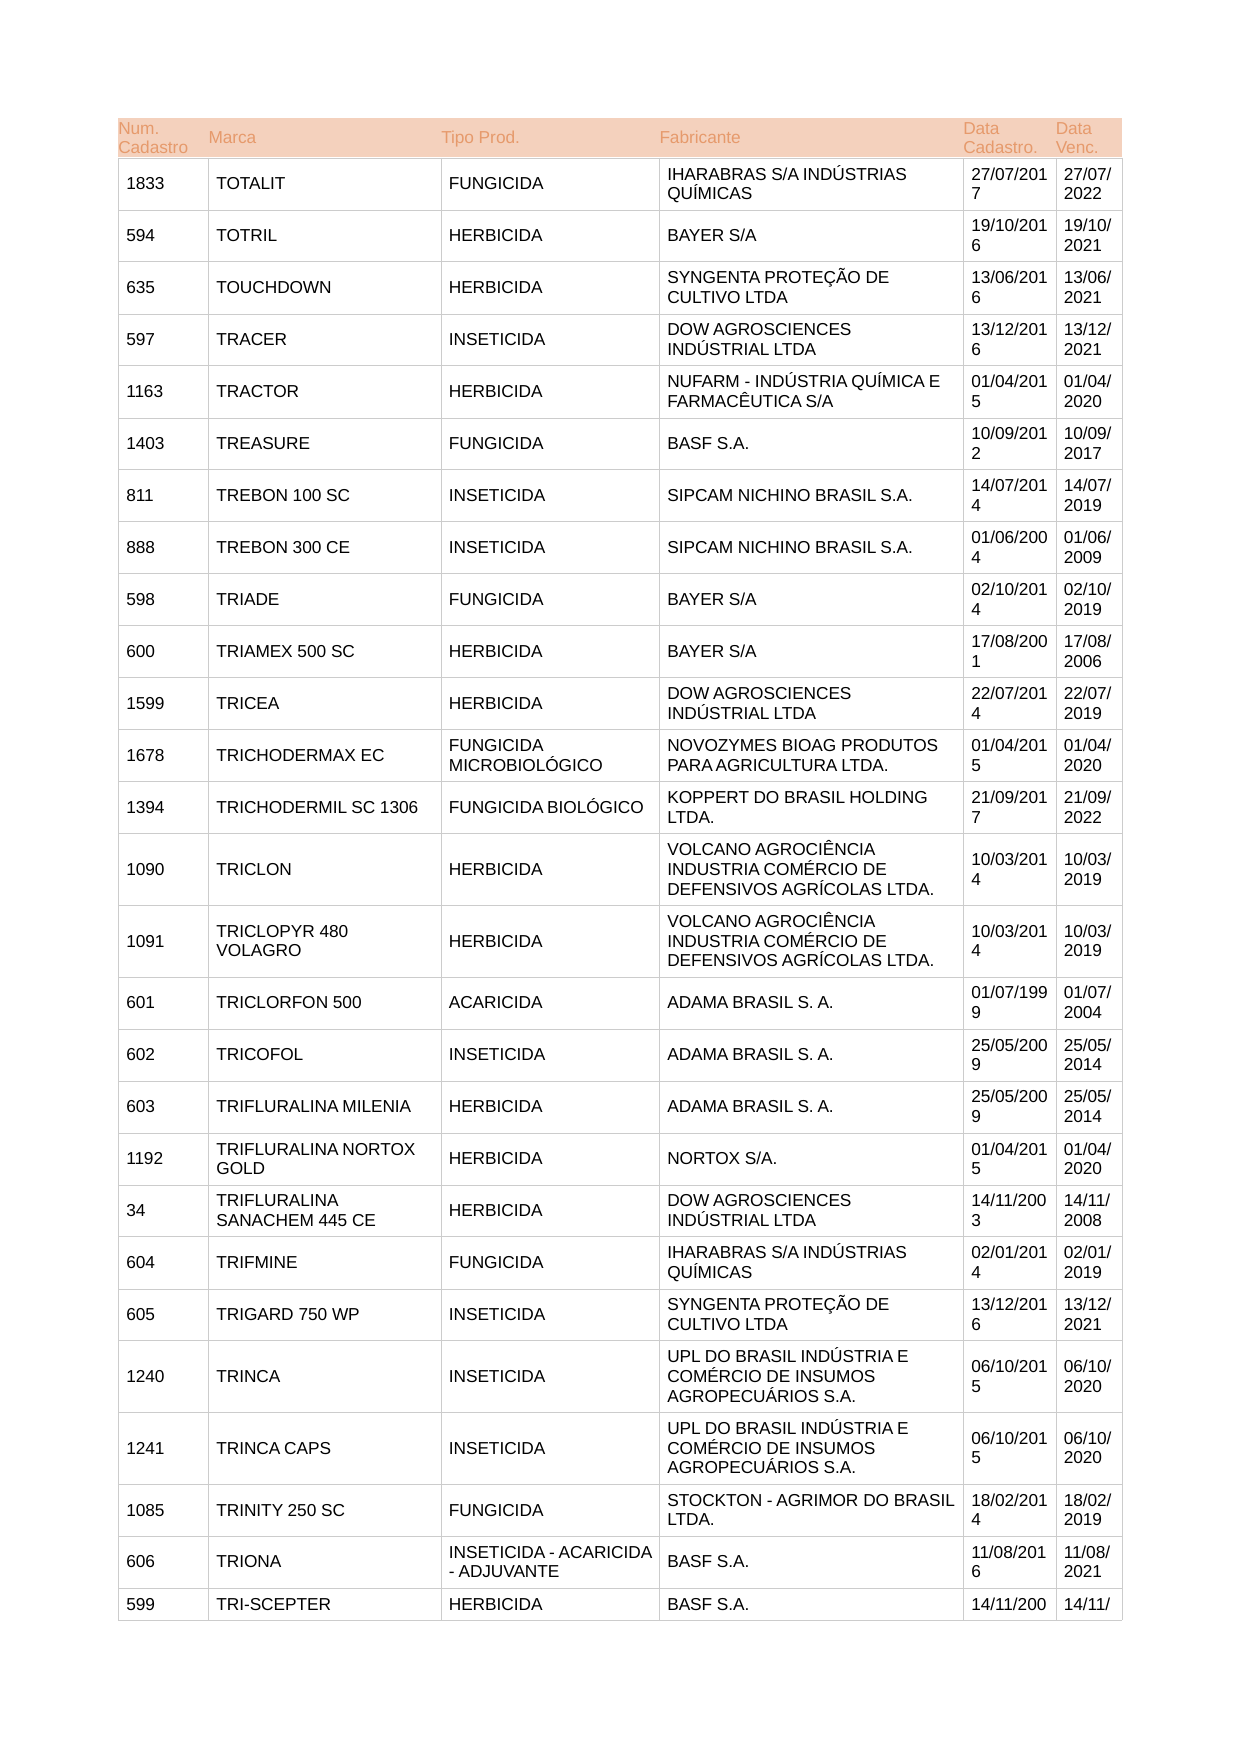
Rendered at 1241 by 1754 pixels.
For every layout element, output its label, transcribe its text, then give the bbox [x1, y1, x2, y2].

table_cell IHARABRAS S/A INDÚSTRIAS QUÍMICAS [660, 159, 963, 209]
table_cell 14/07/2014 [964, 470, 1056, 521]
table_cell 1085 [119, 1485, 208, 1536]
table_cell 11/08/2021 [1057, 1537, 1122, 1588]
table_cell 811 [119, 470, 208, 521]
table_cell INSETICIDA [442, 1341, 659, 1412]
table_cell 1241 [119, 1413, 208, 1484]
table_cell 1091 [119, 906, 208, 977]
table_cell TRI-SCEPTER [209, 1589, 441, 1620]
table_cell 06/10/2015 [964, 1413, 1056, 1484]
table_cell 34 [119, 1186, 208, 1236]
table_cell 606 [119, 1537, 208, 1588]
table_cell INSETICIDA [442, 1290, 659, 1340]
table_cell 01/04/2020 [1057, 730, 1122, 781]
table_cell 1394 [119, 782, 208, 833]
table_cell TRACTOR [209, 366, 441, 417]
table_cell 06/10/2020 [1057, 1341, 1122, 1412]
table_cell 604 [119, 1237, 208, 1288]
table_header Fabricante [659, 118, 963, 157]
table_cell TRICLOPYR 480 VOLAGRO [209, 906, 441, 977]
table_cell 13/06/2016 [964, 262, 1056, 313]
table_header Data Cadastro. [963, 118, 1056, 157]
table_cell NOVOZYMES BIOAG PRODUTOS PARA AGRICULTURA LTDA. [660, 730, 963, 781]
table_cell BASF S.A. [660, 1537, 963, 1588]
table_cell TRICHODERMIL SC 1306 [209, 782, 441, 833]
table_cell FUNGICIDA BIOLÓGICO [442, 782, 659, 833]
table_cell FUNGICIDA [442, 1485, 659, 1536]
table_cell 13/12/2016 [964, 1290, 1056, 1340]
table_cell TRINCA CAPS [209, 1413, 441, 1484]
table_cell 02/10/2014 [964, 574, 1056, 625]
table_cell 13/06/2021 [1057, 262, 1122, 313]
table_cell 01/07/2004 [1057, 978, 1122, 1028]
table_cell 10/03/2014 [964, 834, 1056, 905]
table_cell HERBICIDA [442, 366, 659, 417]
table_cell TRIFLURALINA MILENIA [209, 1082, 441, 1132]
table_cell NORTOX S/A. [660, 1134, 963, 1184]
table_cell 598 [119, 574, 208, 625]
table_cell TRICLORFON 500 [209, 978, 441, 1028]
table_cell VOLCANO AGROCIÊNCIA INDUSTRIA COMÉRCIO DE DEFENSIVOS AGRÍCOLAS LTDA. [660, 906, 963, 977]
table_cell UPL DO BRASIL INDÚSTRIA E COMÉRCIO DE INSUMOS AGROPECUÁRIOS S.A. [660, 1413, 963, 1484]
table_cell 01/04/2020 [1057, 366, 1122, 417]
table_cell 603 [119, 1082, 208, 1132]
table_cell 14/11/200 [964, 1589, 1056, 1620]
table_cell 1192 [119, 1134, 208, 1184]
table_cell TOTRIL [209, 211, 441, 261]
table_cell 25/05/2009 [964, 1030, 1056, 1081]
table_cell 13/12/2016 [964, 315, 1056, 365]
table_cell HERBICIDA [442, 906, 659, 977]
table_cell 21/09/2017 [964, 782, 1056, 833]
table_header Num. Cadastro [118, 118, 208, 157]
table_cell 605 [119, 1290, 208, 1340]
table_cell 10/09/2012 [964, 419, 1056, 469]
table_cell HERBICIDA [442, 678, 659, 729]
table_cell INSETICIDA [442, 522, 659, 573]
table_cell STOCKTON - AGRIMOR DO BRASIL LTDA. [660, 1485, 963, 1536]
table_cell 17/08/2006 [1057, 626, 1122, 677]
table_header Tipo Prod. [441, 118, 659, 157]
table_cell UPL DO BRASIL INDÚSTRIA E COMÉRCIO DE INSUMOS AGROPECUÁRIOS S.A. [660, 1341, 963, 1412]
table_cell 17/08/2001 [964, 626, 1056, 677]
table_cell FUNGICIDA [442, 574, 659, 625]
table_cell 1678 [119, 730, 208, 781]
table_cell TRINITY 250 SC [209, 1485, 441, 1536]
table_cell TOUCHDOWN [209, 262, 441, 313]
table_cell TRIADE [209, 574, 441, 625]
table_cell TOTALIT [209, 159, 441, 209]
table_cell 1833 [119, 159, 208, 209]
table_cell INSETICIDA [442, 315, 659, 365]
table_cell 635 [119, 262, 208, 313]
table_cell TRIFLURALINA SANACHEM 445 CE [209, 1186, 441, 1236]
table_cell BAYER S/A [660, 626, 963, 677]
table_cell 01/04/2015 [964, 730, 1056, 781]
table_cell 10/03/2019 [1057, 834, 1122, 905]
table_cell HERBICIDA [442, 1082, 659, 1132]
table_cell 1163 [119, 366, 208, 417]
table_cell 22/07/2019 [1057, 678, 1122, 729]
table_cell TREBON 300 CE [209, 522, 441, 573]
table_cell 888 [119, 522, 208, 573]
table_cell TRICOFOL [209, 1030, 441, 1081]
table_cell SIPCAM NICHINO BRASIL S.A. [660, 522, 963, 573]
table_cell 01/04/2020 [1057, 1134, 1122, 1184]
table_cell TRIAMEX 500 SC [209, 626, 441, 677]
table_cell TRIGARD 750 WP [209, 1290, 441, 1340]
table_cell 1403 [119, 419, 208, 469]
table_cell 27/07/2022 [1057, 159, 1122, 209]
table_cell DOW AGROSCIENCES INDÚSTRIAL LTDA [660, 678, 963, 729]
table_cell FUNGICIDA [442, 1237, 659, 1288]
table_cell 601 [119, 978, 208, 1028]
table_cell 01/06/2004 [964, 522, 1056, 573]
table_cell HERBICIDA [442, 626, 659, 677]
table_cell TRICHODERMAX EC [209, 730, 441, 781]
table_cell 18/02/2019 [1057, 1485, 1122, 1536]
table_cell ADAMA BRASIL S. A. [660, 978, 963, 1028]
table_cell 02/01/2014 [964, 1237, 1056, 1288]
table_cell 27/07/2017 [964, 159, 1056, 209]
table_cell 18/02/2014 [964, 1485, 1056, 1536]
table_cell DOW AGROSCIENCES INDÚSTRIAL LTDA [660, 1186, 963, 1236]
table_cell 14/11/ [1057, 1589, 1122, 1620]
table_cell 1240 [119, 1341, 208, 1412]
table_cell 599 [119, 1589, 208, 1620]
table_cell IHARABRAS S/A INDÚSTRIAS QUÍMICAS [660, 1237, 963, 1288]
table_cell 597 [119, 315, 208, 365]
table_cell HERBICIDA [442, 1186, 659, 1236]
table_cell BAYER S/A [660, 211, 963, 261]
table_cell SYNGENTA PROTEÇÃO DE CULTIVO LTDA [660, 1290, 963, 1340]
table_cell 13/12/2021 [1057, 315, 1122, 365]
table_cell HERBICIDA [442, 211, 659, 261]
table_cell 13/12/2021 [1057, 1290, 1122, 1340]
table_cell 10/03/2019 [1057, 906, 1122, 977]
table_cell TRIFLURALINA NORTOX GOLD [209, 1134, 441, 1184]
table_cell 594 [119, 211, 208, 261]
table_cell HERBICIDA [442, 834, 659, 905]
table_cell TREBON 100 SC [209, 470, 441, 521]
table_cell TRICEA [209, 678, 441, 729]
table_cell TRIONA [209, 1537, 441, 1588]
table_header Data Venc. [1056, 118, 1122, 157]
table_cell ADAMA BRASIL S. A. [660, 1082, 963, 1132]
table_cell 11/08/2016 [964, 1537, 1056, 1588]
table_cell DOW AGROSCIENCES INDÚSTRIAL LTDA [660, 315, 963, 365]
table_cell 25/05/2014 [1057, 1030, 1122, 1081]
table_cell NUFARM - INDÚSTRIA QUÍMICA E FARMACÊUTICA S/A [660, 366, 963, 417]
table_cell 602 [119, 1030, 208, 1081]
table_cell TRIFMINE [209, 1237, 441, 1288]
table_cell FUNGICIDA MICROBIOLÓGICO [442, 730, 659, 781]
table_cell 10/09/2017 [1057, 419, 1122, 469]
table_cell 14/11/2008 [1057, 1186, 1122, 1236]
table_cell SYNGENTA PROTEÇÃO DE CULTIVO LTDA [660, 262, 963, 313]
table_cell TREASURE [209, 419, 441, 469]
table_cell BASF S.A. [660, 1589, 963, 1620]
table_cell 25/05/2014 [1057, 1082, 1122, 1132]
table_cell TRICLON [209, 834, 441, 905]
table_cell KOPPERT DO BRASIL HOLDING LTDA. [660, 782, 963, 833]
table_cell HERBICIDA [442, 1589, 659, 1620]
table_cell 21/09/2022 [1057, 782, 1122, 833]
table_cell TRINCA [209, 1341, 441, 1412]
table_cell INSETICIDA [442, 470, 659, 521]
table_cell 25/05/2009 [964, 1082, 1056, 1132]
table_cell 01/04/2015 [964, 1134, 1056, 1184]
table_cell 1599 [119, 678, 208, 729]
table_cell 01/07/1999 [964, 978, 1056, 1028]
table_cell 19/10/2016 [964, 211, 1056, 261]
table_cell BAYER S/A [660, 574, 963, 625]
table_cell VOLCANO AGROCIÊNCIA INDUSTRIA COMÉRCIO DE DEFENSIVOS AGRÍCOLAS LTDA. [660, 834, 963, 905]
table_cell 06/10/2020 [1057, 1413, 1122, 1484]
table_cell 02/10/2019 [1057, 574, 1122, 625]
table_cell 10/03/2014 [964, 906, 1056, 977]
table_cell HERBICIDA [442, 262, 659, 313]
table_cell FUNGICIDA [442, 159, 659, 209]
table_cell 14/11/2003 [964, 1186, 1056, 1236]
table_cell FUNGICIDA [442, 419, 659, 469]
table_cell 02/01/2019 [1057, 1237, 1122, 1288]
table_cell ACARICIDA [442, 978, 659, 1028]
table_cell INSETICIDA [442, 1030, 659, 1081]
table_cell 1090 [119, 834, 208, 905]
table_cell 19/10/2021 [1057, 211, 1122, 261]
table_cell 22/07/2014 [964, 678, 1056, 729]
table_cell 01/06/2009 [1057, 522, 1122, 573]
table_cell BASF S.A. [660, 419, 963, 469]
table_cell 14/07/2019 [1057, 470, 1122, 521]
table_cell 600 [119, 626, 208, 677]
table_cell TRACER [209, 315, 441, 365]
table_cell 06/10/2015 [964, 1341, 1056, 1412]
table_cell HERBICIDA [442, 1134, 659, 1184]
table_header Marca [208, 118, 441, 157]
table_cell SIPCAM NICHINO BRASIL S.A. [660, 470, 963, 521]
table_cell INSETICIDA [442, 1413, 659, 1484]
table_cell INSETICIDA - ACARICIDA - ADJUVANTE [442, 1537, 659, 1588]
table_cell ADAMA BRASIL S. A. [660, 1030, 963, 1081]
table_cell 01/04/2015 [964, 366, 1056, 417]
